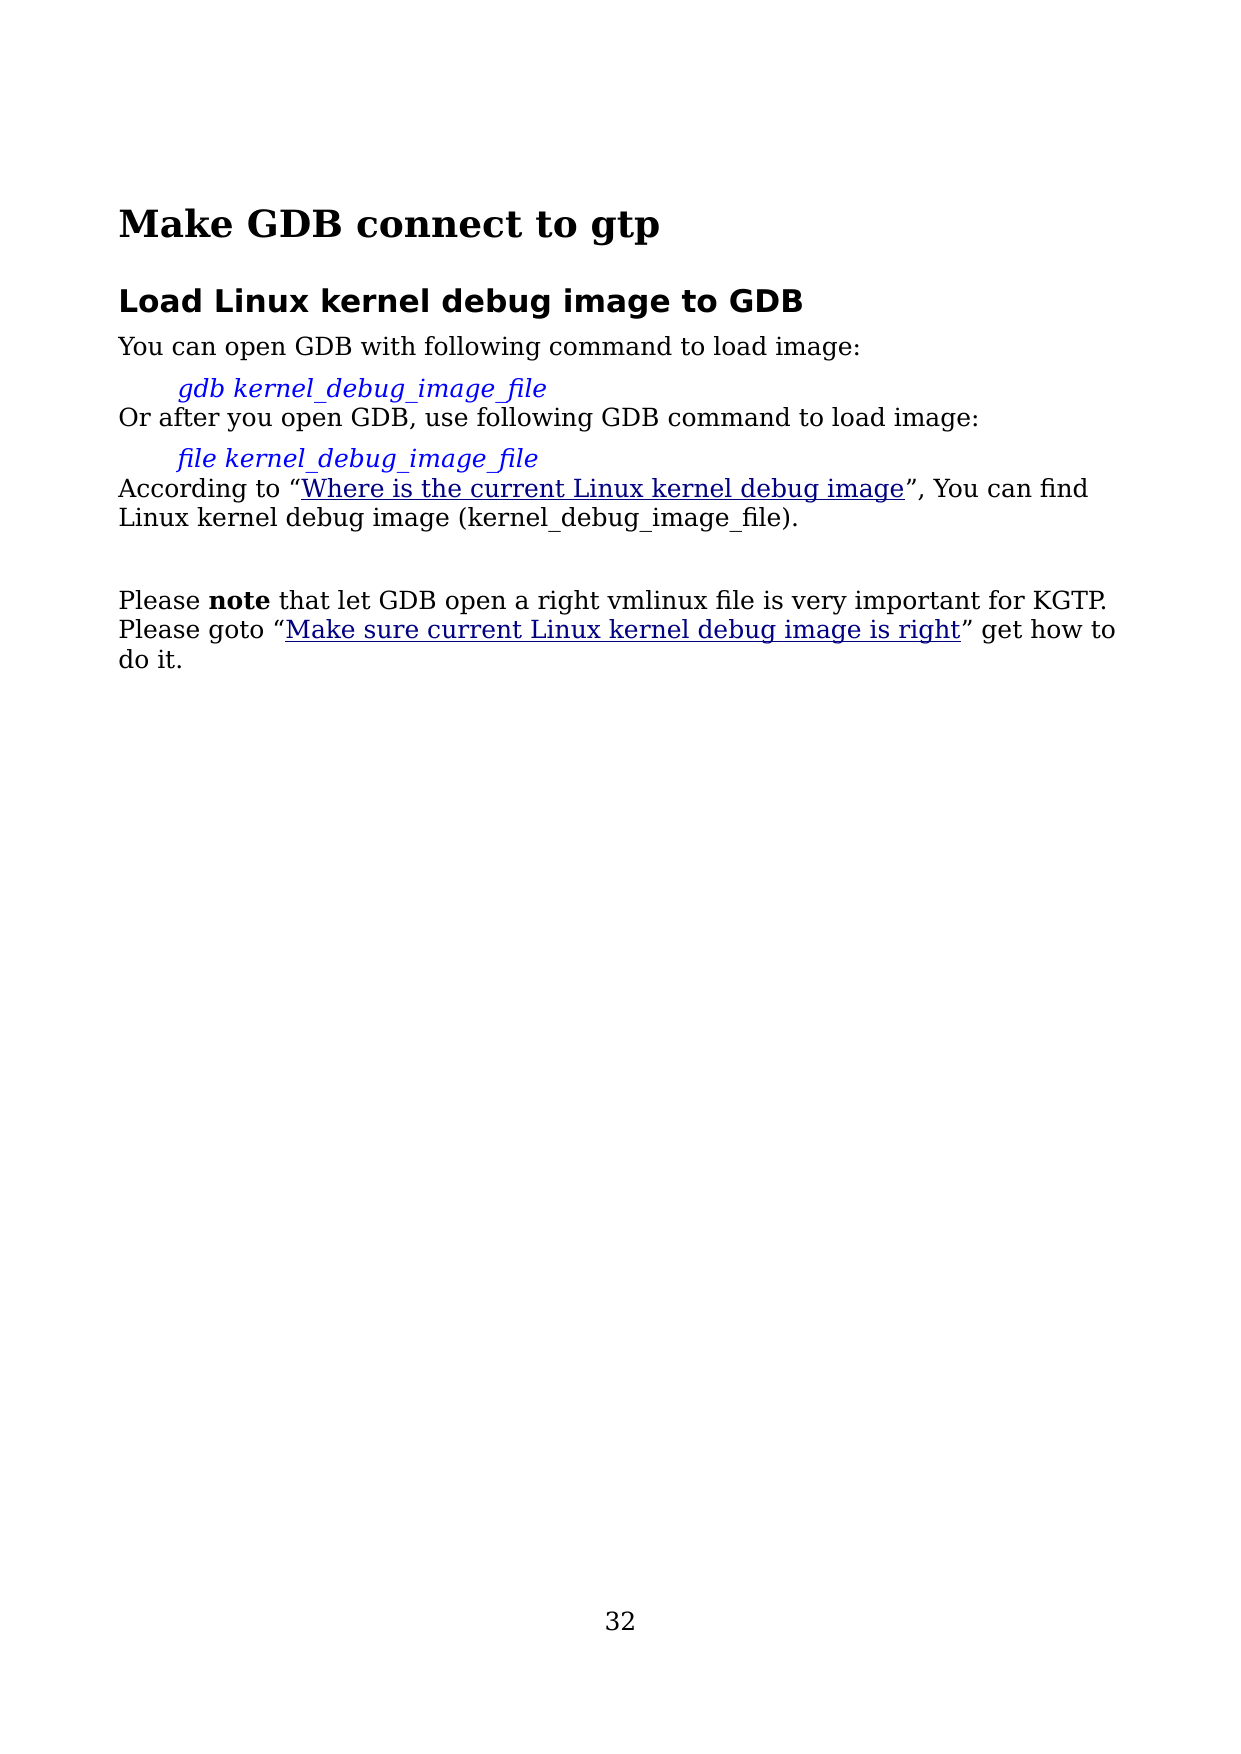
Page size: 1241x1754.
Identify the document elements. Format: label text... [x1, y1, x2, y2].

subtitle Make GDB connect to gtp [118, 202, 1122, 246]
text According to “Where is the current Linux kernel debug image”, You can find Linux kernel debug image (kernel_debug_image_file). [118, 474, 1122, 532]
text Please note that let GDB open a right vmlinux file is very important for KGTP. Please goto “Make sure current Linux kernel debug image is right” get how to do it. [118, 586, 1122, 674]
text gdb kernel_debug_image_file [177, 374, 1063, 403]
text file kernel_debug_image_file [177, 445, 1063, 474]
subtitle Load Linux kernel debug image to GDB [118, 283, 1122, 320]
text You can open GDB with following command to load image: [118, 332, 1122, 361]
text Or after you open GDB, use following GDB command to load image: [118, 403, 1122, 432]
